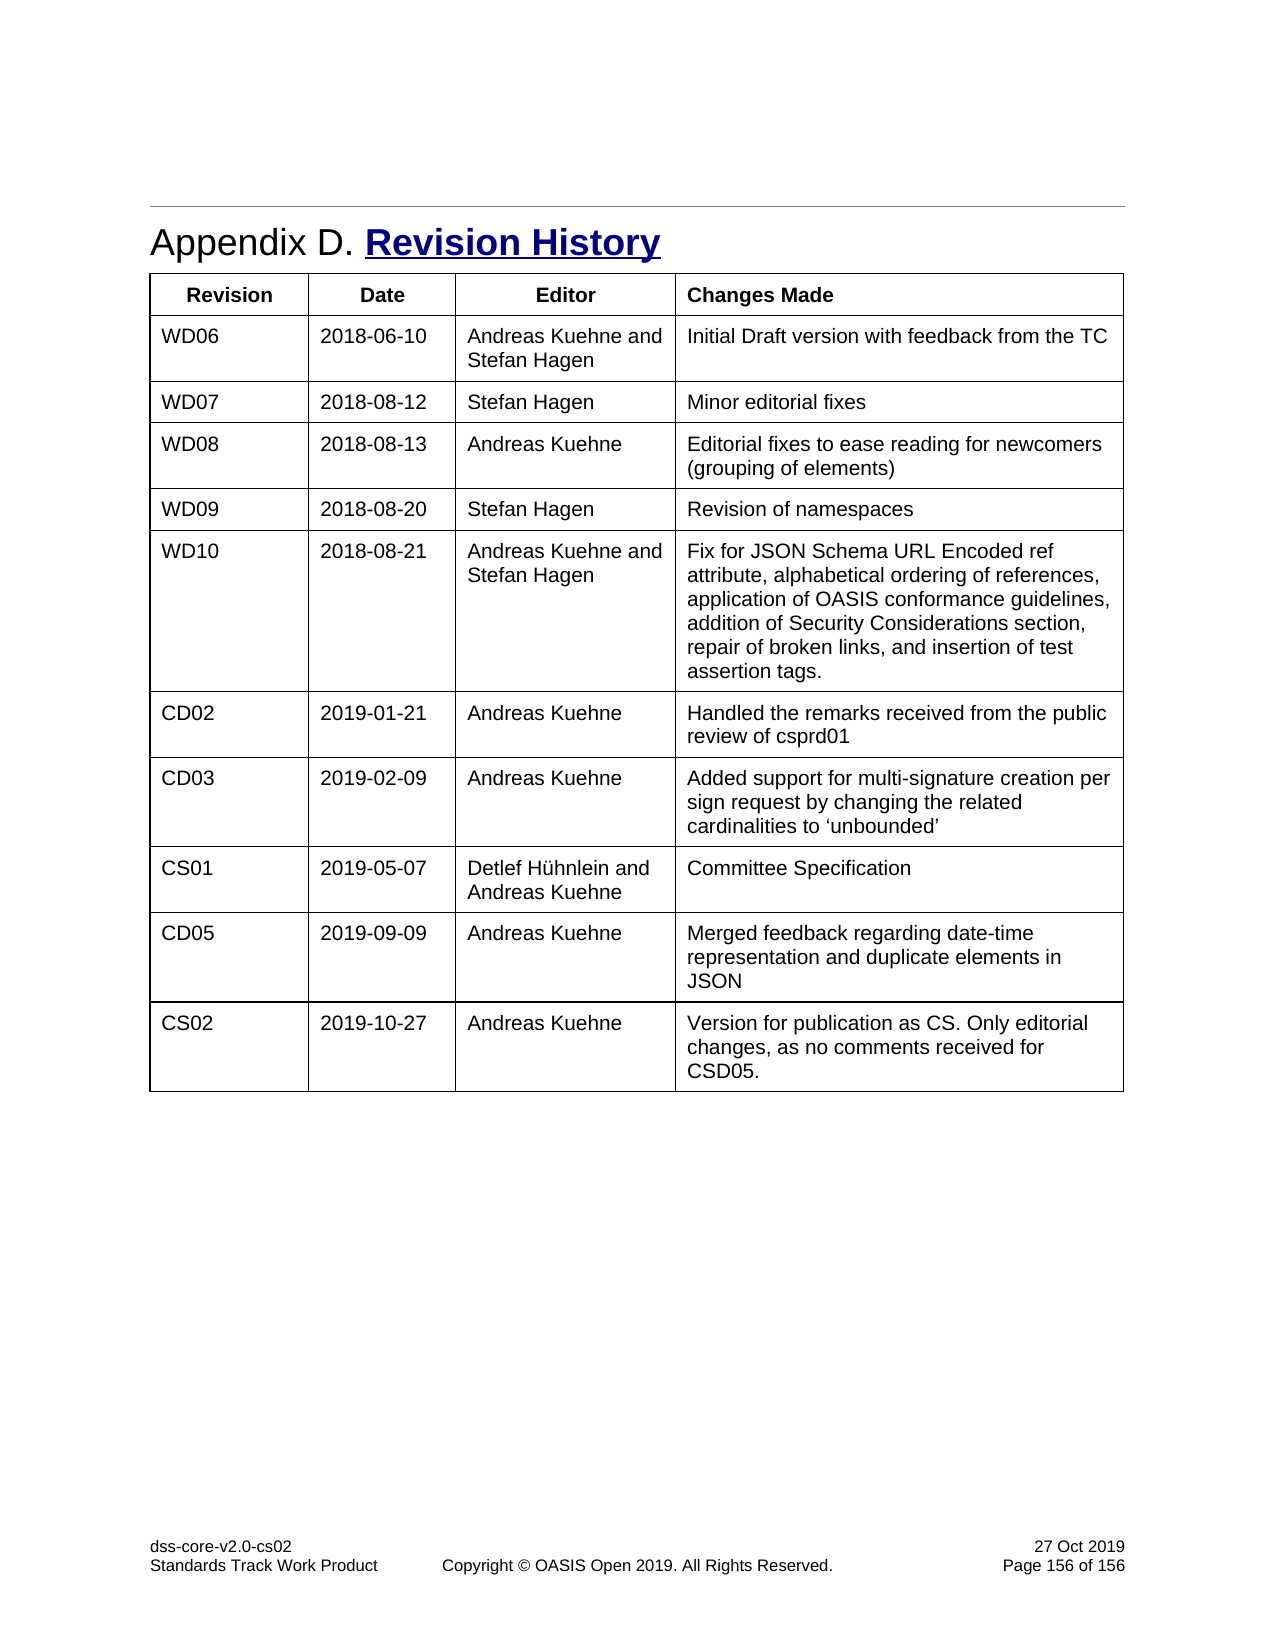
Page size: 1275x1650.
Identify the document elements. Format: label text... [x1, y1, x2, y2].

table_cell 2018-08-21 [309, 531, 455, 691]
subtitle Revision History [150, 207, 1125, 263]
table_cell Editorial fixes to ease reading for newcomers (grouping of elements) [676, 423, 1123, 488]
table_cell Andreas Kuehne and Stefan Hagen [456, 316, 675, 381]
table_cell 2018-08-12 [309, 382, 455, 422]
table_cell 2019-01-21 [309, 692, 455, 757]
table_cell Andreas Kuehne [456, 913, 675, 1001]
table_cell Detlef Hühnlein and Andreas Kuehne [456, 847, 675, 912]
table_cell 2019-10-27 [309, 1003, 455, 1091]
table_header Revision [151, 274, 308, 315]
table_cell CD05 [151, 913, 308, 1001]
table_cell CS02 [151, 1003, 308, 1091]
table_cell Fix for JSON Schema URL Encoded ref attribute, alphabetical ordering of references, application of OASIS conformance guidelines, addition of Security Considerations section, repair of broken links, and insertion of test assertion tags. [676, 531, 1123, 691]
table_cell Added support for multi-signature creation per sign request by changing the related cardinalities to ‘unbounded’ [676, 758, 1123, 846]
table_cell WD07 [151, 382, 308, 422]
table_cell Stefan Hagen [456, 489, 675, 529]
table_cell Andreas Kuehne [456, 1003, 675, 1091]
table_cell 2018-08-13 [309, 423, 455, 488]
table_cell 2018-08-20 [309, 489, 455, 529]
table_cell CS01 [151, 847, 308, 912]
table_cell Stefan Hagen [456, 382, 675, 422]
table_cell 2019-09-09 [309, 913, 455, 1001]
table_cell WD10 [151, 531, 308, 691]
table_cell CD03 [151, 758, 308, 846]
table_cell Andreas Kuehne and Stefan Hagen [456, 531, 675, 691]
table_cell Handled the remarks received from the public review of csprd01 [676, 692, 1123, 757]
table_header Date [309, 274, 455, 315]
table_cell 2018-06-10 [309, 316, 455, 381]
table_cell WD08 [151, 423, 308, 488]
table_cell CD02 [151, 692, 308, 757]
table_cell WD06 [151, 316, 308, 381]
table_cell Version for publication as CS. Only editorial changes, as no comments received for CSD05. [676, 1003, 1123, 1091]
table_cell Andreas Kuehne [456, 423, 675, 488]
table_cell Andreas Kuehne [456, 758, 675, 846]
table_cell 2019-02-09 [309, 758, 455, 846]
table_cell WD09 [151, 489, 308, 529]
table_cell Initial Draft version with feedback from the TC [676, 316, 1123, 381]
table_cell Minor editorial fixes [676, 382, 1123, 422]
table_cell Committee Specification [676, 847, 1123, 912]
table_cell 2019-05-07 [309, 847, 455, 912]
table_header Editor [456, 274, 675, 315]
table_header Changes Made [676, 274, 1123, 315]
table_cell Revision of namespaces [676, 489, 1123, 529]
table_cell Andreas Kuehne [456, 692, 675, 757]
table_cell Merged feedback regarding date-time representation and duplicate elements in JSON [676, 913, 1123, 1001]
